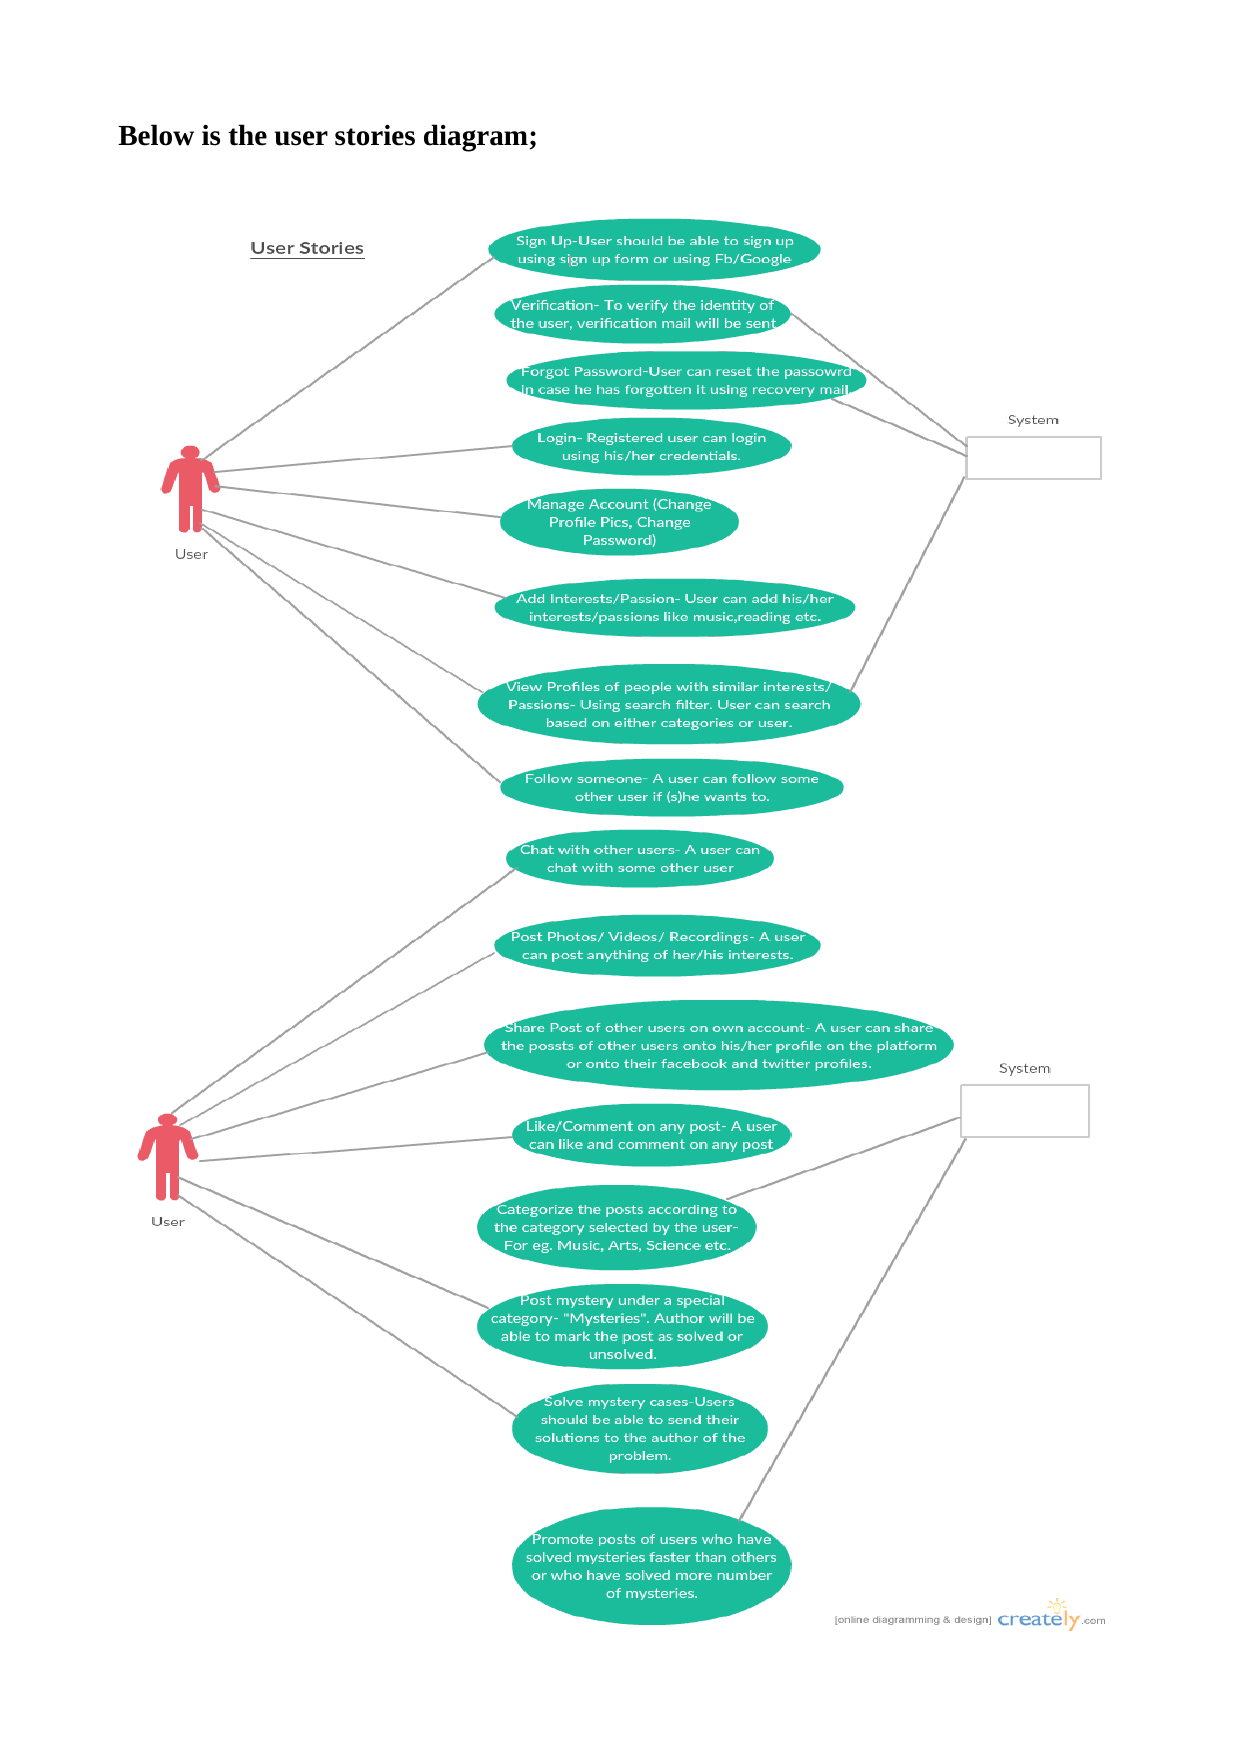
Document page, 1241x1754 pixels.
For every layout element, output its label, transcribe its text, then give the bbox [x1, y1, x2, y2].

text Below is the user stories diagram; [118, 118, 1122, 152]
picture [127, 209, 1113, 1634]
